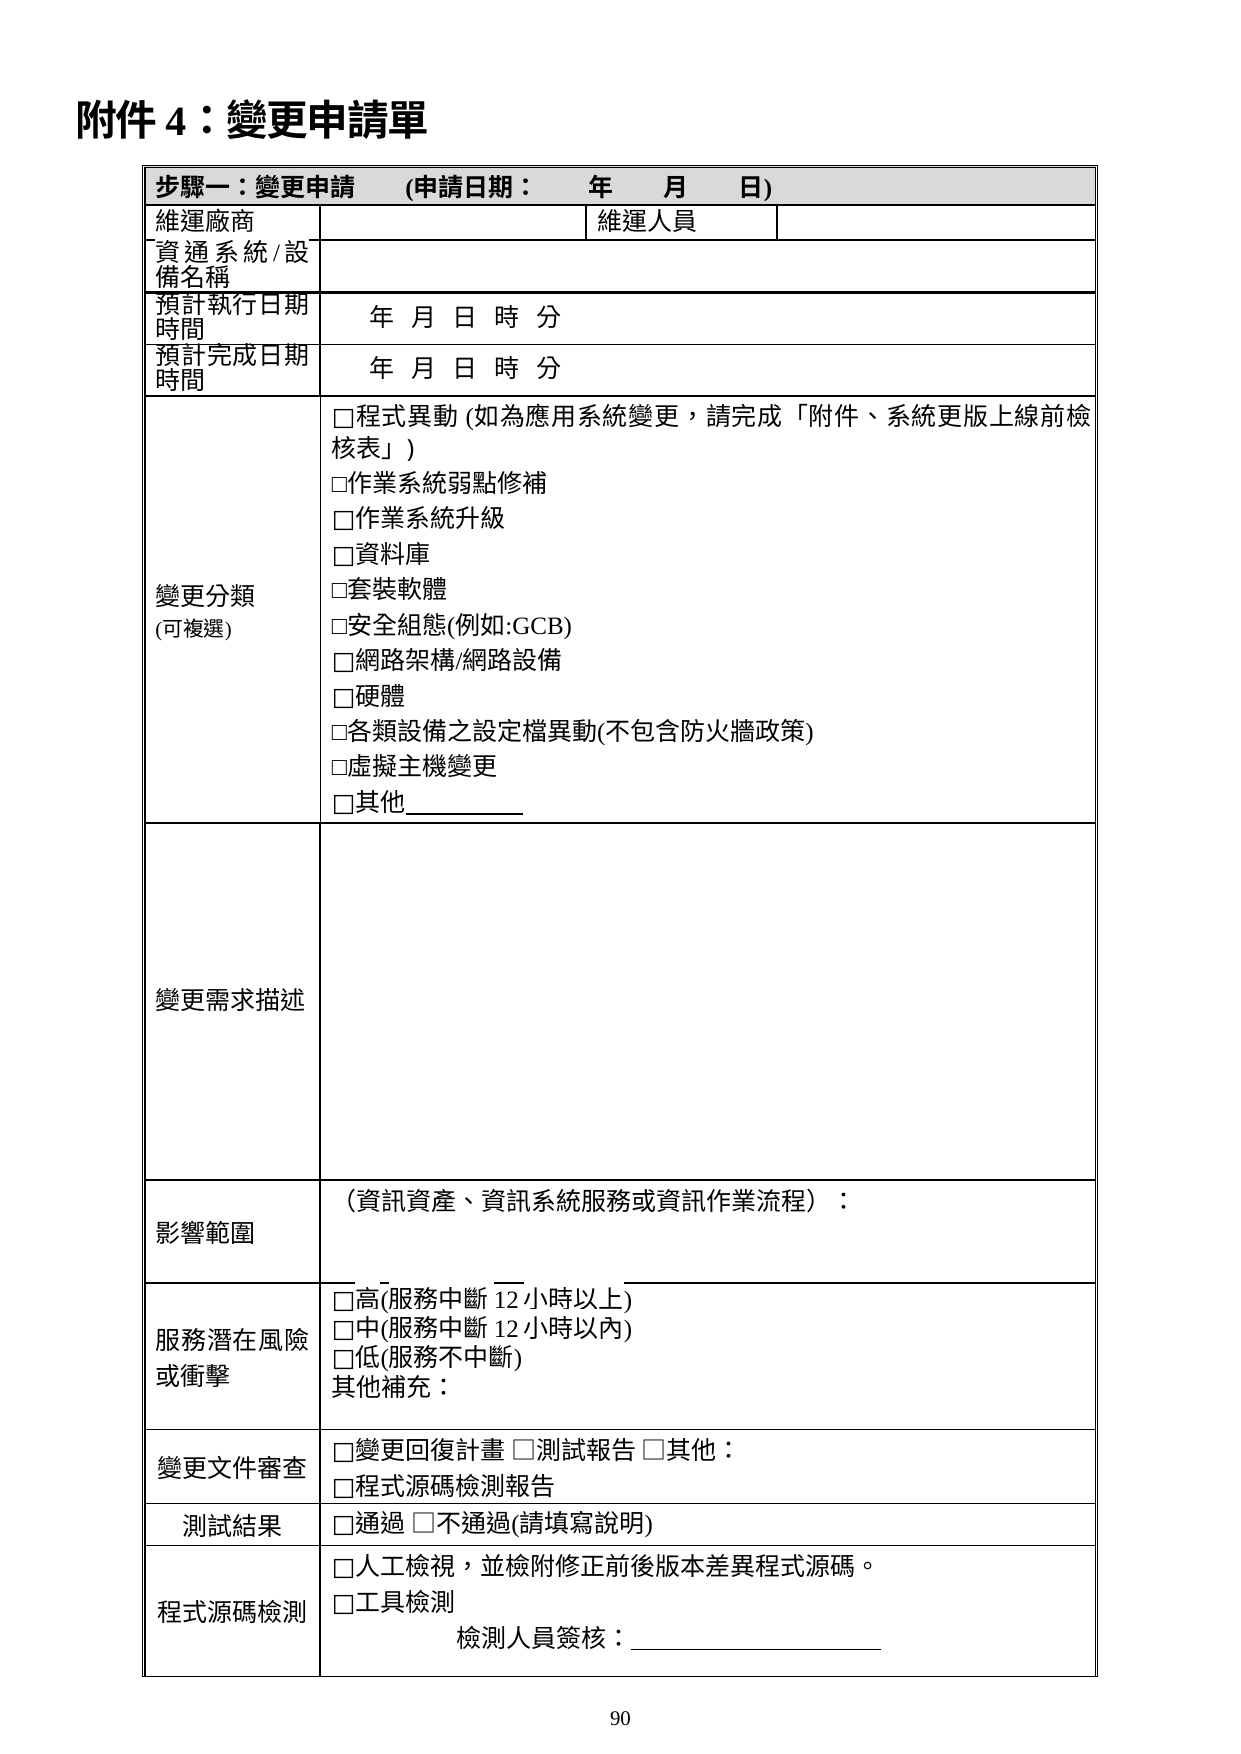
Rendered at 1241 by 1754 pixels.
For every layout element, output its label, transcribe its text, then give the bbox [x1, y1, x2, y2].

table_cell （資訊資產、資訊系統服務或資訊作業流程）： [321, 1181, 1095, 1282]
subtitle 附件4：變更申請單 [75, 94, 1215, 146]
table_cell 維運廠商 [146, 206, 319, 239]
table_cell [321, 241, 1095, 291]
table_cell □程式異動 (如為應用系統變更，請完成「附件、系統更版上線前檢核表」) □作業系統弱點修補 □作業系統升級 □資料庫 □套裝軟體 □安全組態(例如:GCB) □網路架構/網路設備 □硬體 □各類設備之設定檔異動(不包含防火牆政策) □虛擬主機變更 □其他 [321, 397, 1095, 822]
table_header 步驟一：變更申請 (申請日期： 年 月 日) [146, 168, 1095, 204]
table_cell □人工檢視，並檢附修正前後版本差異程式源碼。 □工具檢測 檢測人員簽核：＿＿＿＿＿＿＿＿＿＿ [321, 1546, 1095, 1676]
table_cell 變更文件審查 [146, 1430, 319, 1503]
table_cell 變更需求描述 [146, 824, 319, 1179]
table_cell [321, 206, 585, 239]
table_cell 年 月 日 時 分 [321, 294, 1095, 343]
table_cell □高(服務中斷12小時以上) □中(服務中斷12小時以內) □低(服務不中斷) 其他補充： [321, 1284, 1095, 1429]
table_cell [778, 206, 1095, 239]
table_cell 程式源碼檢測 [146, 1546, 319, 1676]
table_cell 預計完成日期時間 [146, 345, 319, 394]
table_cell □變更回復計畫 □測試報告 □其他： □程式源碼檢測報告 [321, 1430, 1095, 1503]
table_cell □通過 □不通過(請填寫說明) [321, 1504, 1095, 1545]
table_cell 變更分類 (可複選) [146, 397, 320, 822]
table_cell 維運人員 [587, 206, 776, 239]
table_cell 影響範圍 [146, 1181, 319, 1282]
table_cell 測試結果 [146, 1504, 319, 1545]
table_cell 資通系統/設備名稱 [146, 241, 319, 291]
table_cell 年 月 日 時 分 [321, 345, 1095, 394]
table_cell 預計執行日期時間 [146, 294, 319, 343]
table_cell [321, 824, 1095, 1179]
table_cell 服務潛在風險或衝擊 [146, 1284, 319, 1429]
